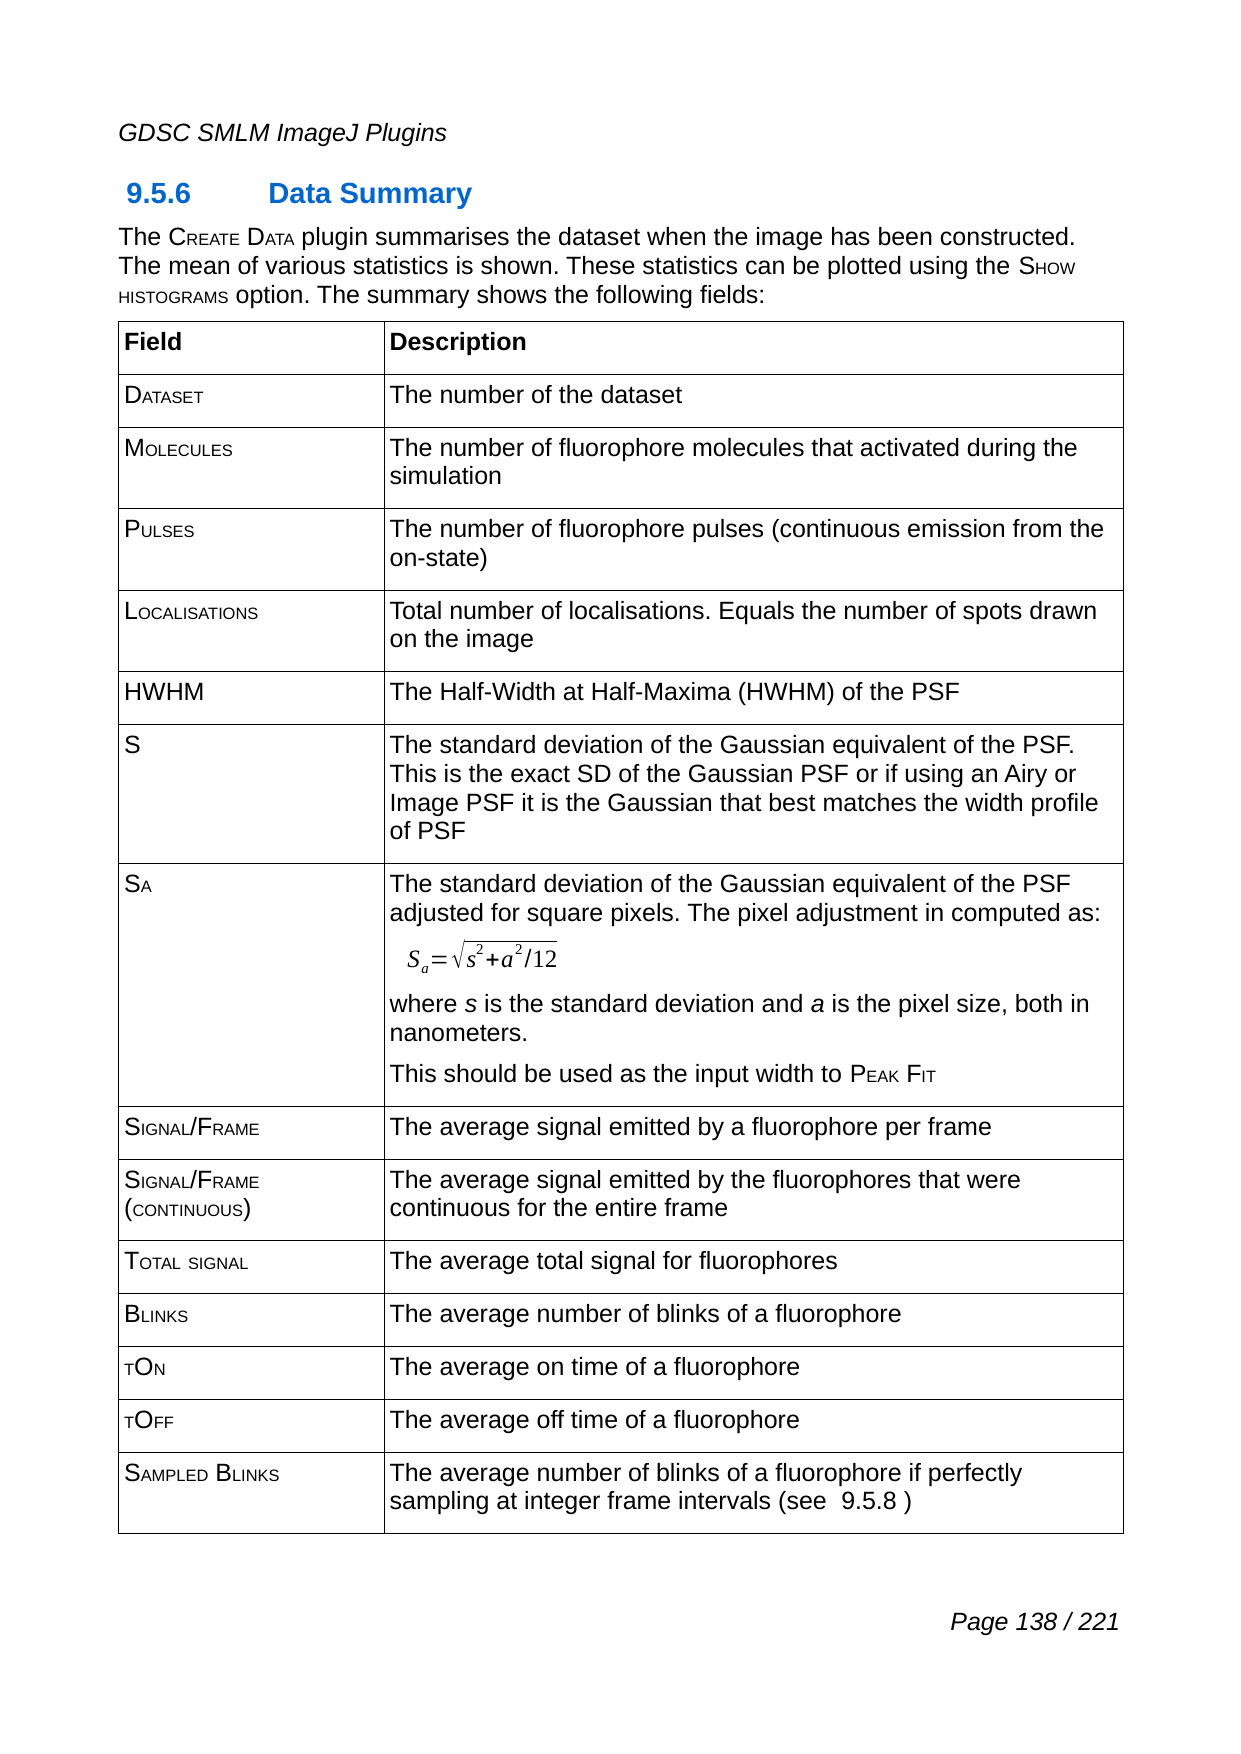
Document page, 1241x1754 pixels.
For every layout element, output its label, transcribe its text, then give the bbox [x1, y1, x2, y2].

table_cell Dataset [119, 375, 384, 427]
table_cell The average number of blinks of a fluorophore if perfectly sampling at integer frame intervals (see 9.5.8) [385, 1453, 1123, 1533]
table_cell Signal/Frame (continuous) [119, 1160, 384, 1240]
subtitle Data Summary [118, 176, 1122, 210]
table_cell Signal/Frame [119, 1107, 384, 1159]
table_cell The number of fluorophore molecules that activated during the simulation [385, 428, 1123, 508]
table_cell The average off time of a fluorophore [385, 1400, 1123, 1452]
table_header Description [385, 322, 1123, 374]
table_cell Molecules [119, 428, 384, 508]
table_cell HWHM [119, 672, 384, 724]
table_header Field [119, 322, 384, 374]
table_cell tOff [119, 1400, 384, 1452]
table_cell Localisations [119, 591, 384, 671]
table_cell Sa [119, 864, 384, 1106]
table_cell Total number of localisations. Equals the number of spots drawn on the image [385, 591, 1123, 671]
table_cell The Half-Width at Half-Maxima (HWHM) of the PSF [385, 672, 1123, 724]
table_cell The standard deviation of the Gaussian equivalent of the PSF adjusted for square pixels. The pixel adjustment in computed as: where s is the standard deviation and a is the pixel size, both in nanometers. This should be used as the input width to Peak Fit [385, 864, 1123, 1106]
table_cell tOn [119, 1347, 384, 1399]
table_cell The number of fluorophore pulses (continuous emission from the on-state) [385, 509, 1123, 590]
table_cell S [119, 725, 384, 863]
table_cell Pulses [119, 509, 384, 590]
table_cell Blinks [119, 1294, 384, 1346]
table_cell The average signal emitted by a fluorophore per frame [385, 1107, 1123, 1159]
table_cell The average total signal for fluorophores [385, 1241, 1123, 1293]
table_cell The number of the dataset [385, 375, 1123, 427]
table_cell The average signal emitted by the fluorophores that were continuous for the entire frame [385, 1160, 1123, 1240]
table_cell Sampled Blinks [119, 1453, 384, 1533]
table_cell The standard deviation of the Gaussian equivalent of the PSF. This is the exact SD of the Gaussian PSF or if using an Airy or Image PSF it is the Gaussian that best matches the width profile of PSF [385, 725, 1123, 863]
text The Create Data plugin summarises the dataset when the image has been constructed. The mean of various statistics is shown. These statistics can be plotted using the Show histograms option. The summary shows the following fields: [118, 222, 1122, 309]
table_cell The average on time of a fluorophore [385, 1347, 1123, 1399]
table_cell Total signal [119, 1241, 384, 1293]
table_cell The average number of blinks of a fluorophore [385, 1294, 1123, 1346]
